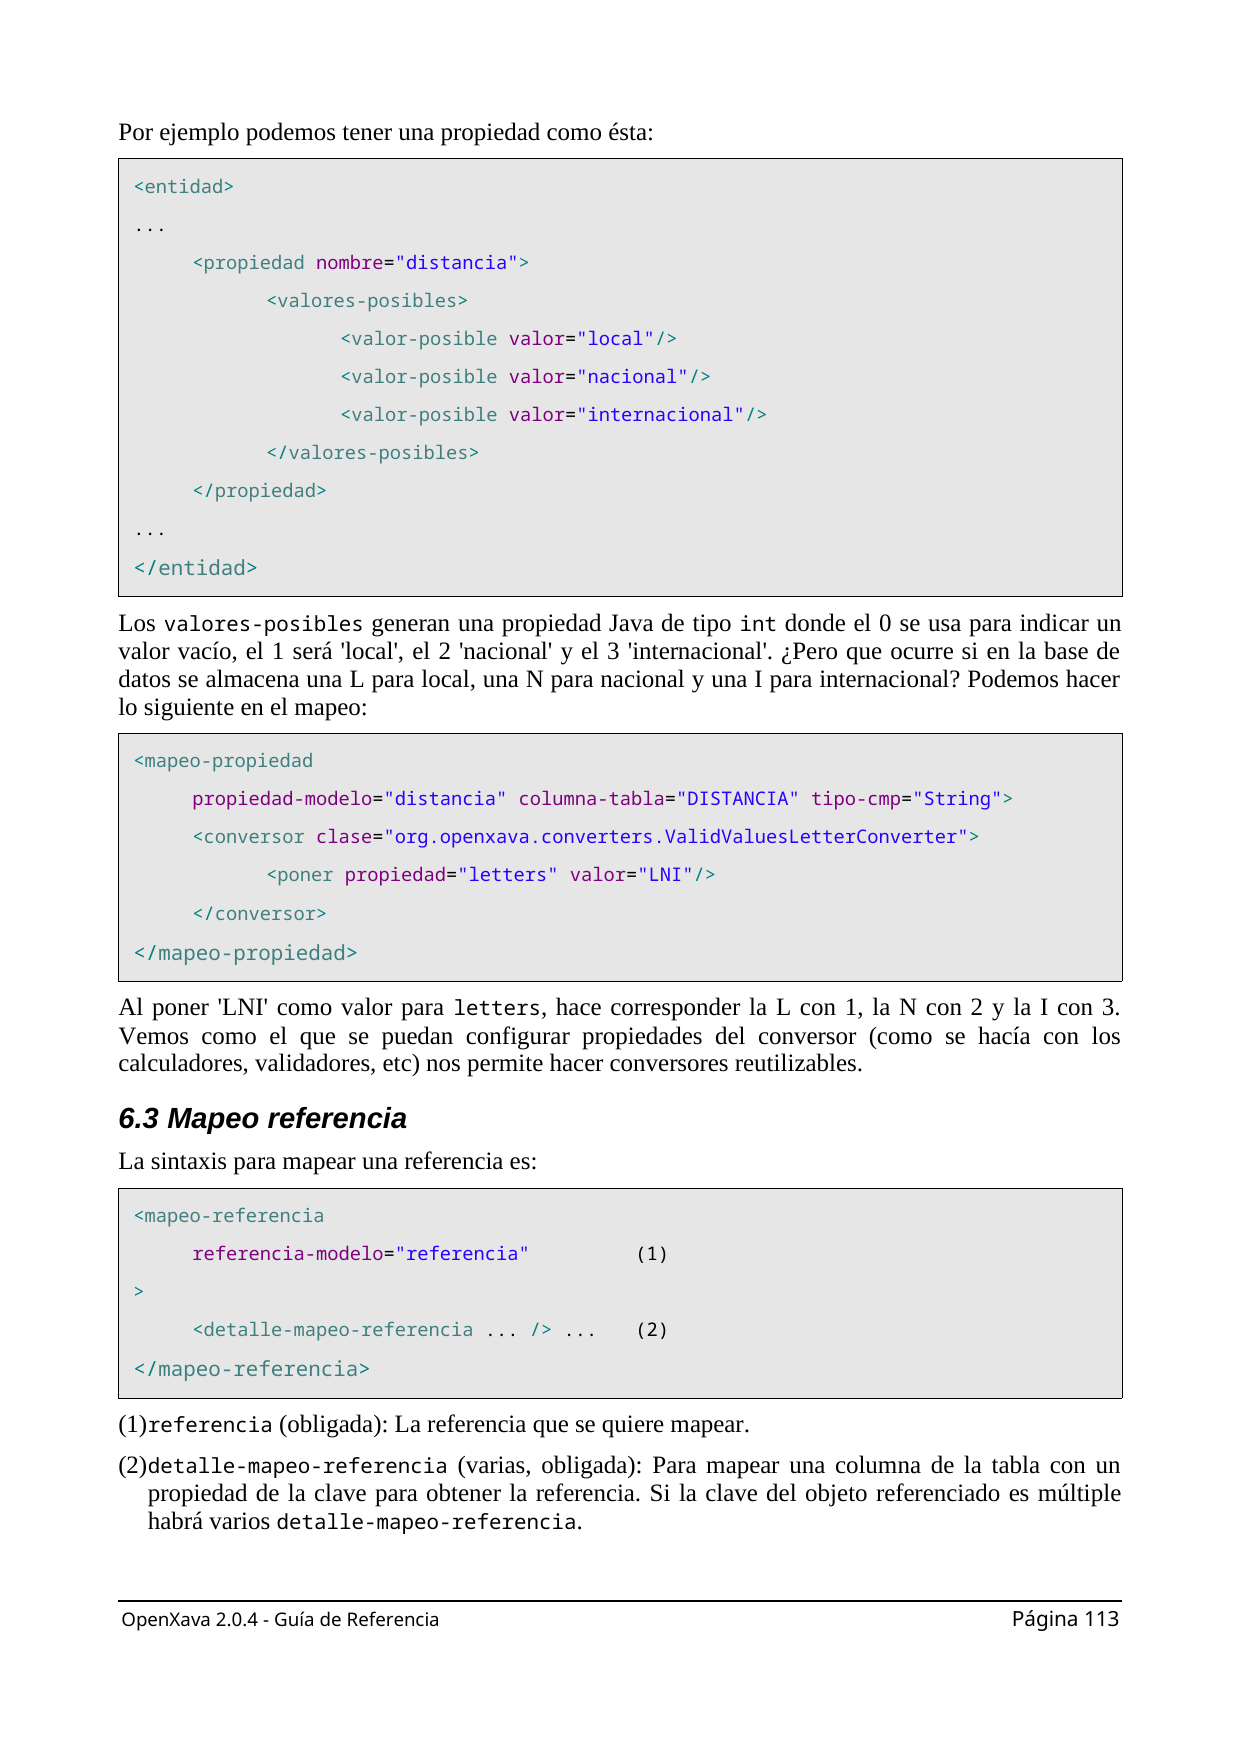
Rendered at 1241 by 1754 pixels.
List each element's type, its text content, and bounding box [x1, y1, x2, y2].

text > [119, 1264, 1122, 1302]
text <entidad> [119, 159, 1122, 196]
text ... [119, 196, 1122, 234]
text <detalle-mapeo-referencia ... /> ... (2) [119, 1302, 1122, 1340]
text </mapeo-propiedad> [119, 923, 1122, 981]
text <mapeo-referencia [119, 1189, 1122, 1226]
text Al poner 'LNI' como valor para letters, hace corresponder la L con 1, la N con 2 y la I con 3. Vemos como el que se puedan configurar propiedades del conversor (como se hacía con los calculadores, validadores, etc) nos permite hacer conversores reutilizables. [118, 993, 1122, 1077]
text ... [119, 501, 1122, 538]
text <conversor clase="org.openxava.converters.ValidValuesLetterConverter"> [119, 809, 1122, 847]
text <valor-posible valor="nacional"/> [119, 348, 1122, 386]
text Los valores-posibles generan una propiedad Java de tipo int donde el 0 se usa para indicar un valor vacío, el 1 será 'local', el 2 'nacional' y el 3 'internacional'. ¿Pero que ocurre si en la base de datos se almacena una L para local, una N para nacional y una I para internacional? Podemos hacer lo siguiente en el mapeo: [118, 609, 1122, 720]
text </mapeo-referencia> [119, 1340, 1122, 1398]
text <valores-posibles> [119, 272, 1122, 310]
text </entidad> [119, 538, 1122, 596]
list detalle-mapeo-referencia (varias, obligada): Para mapear una columna de la tabla con un propiedad de la clave para obtener la referencia. Si la clave del objeto referenciado es múltiple habrá varios detalle-mapeo-referencia. [118, 1451, 1122, 1535]
text La sintaxis para mapear una referencia es: [118, 1147, 1122, 1175]
text <poner propiedad="letters" valor="LNI"/> [119, 847, 1122, 885]
text </propiedad> [119, 462, 1122, 501]
text Por ejemplo podemos tener una propiedad como ésta: [118, 118, 1122, 146]
text </conversor> [119, 885, 1122, 923]
text <valor-posible valor="local"/> [119, 310, 1122, 348]
list referencia (obligada): La referencia que se quiere mapear. [118, 1410, 1122, 1438]
text <propiedad nombre="distancia"> [119, 234, 1122, 272]
text <mapeo-propiedad [119, 734, 1122, 771]
text propiedad-modelo="distancia" columna-tabla="DISTANCIA" tipo-cmp="String"> [119, 771, 1122, 809]
text </valores-posibles> [119, 424, 1122, 462]
text <valor-posible valor="internacional"/> [119, 386, 1122, 424]
text referencia-modelo="referencia" (1) [119, 1226, 1122, 1264]
subtitle Mapeo referencia [118, 1102, 1122, 1135]
